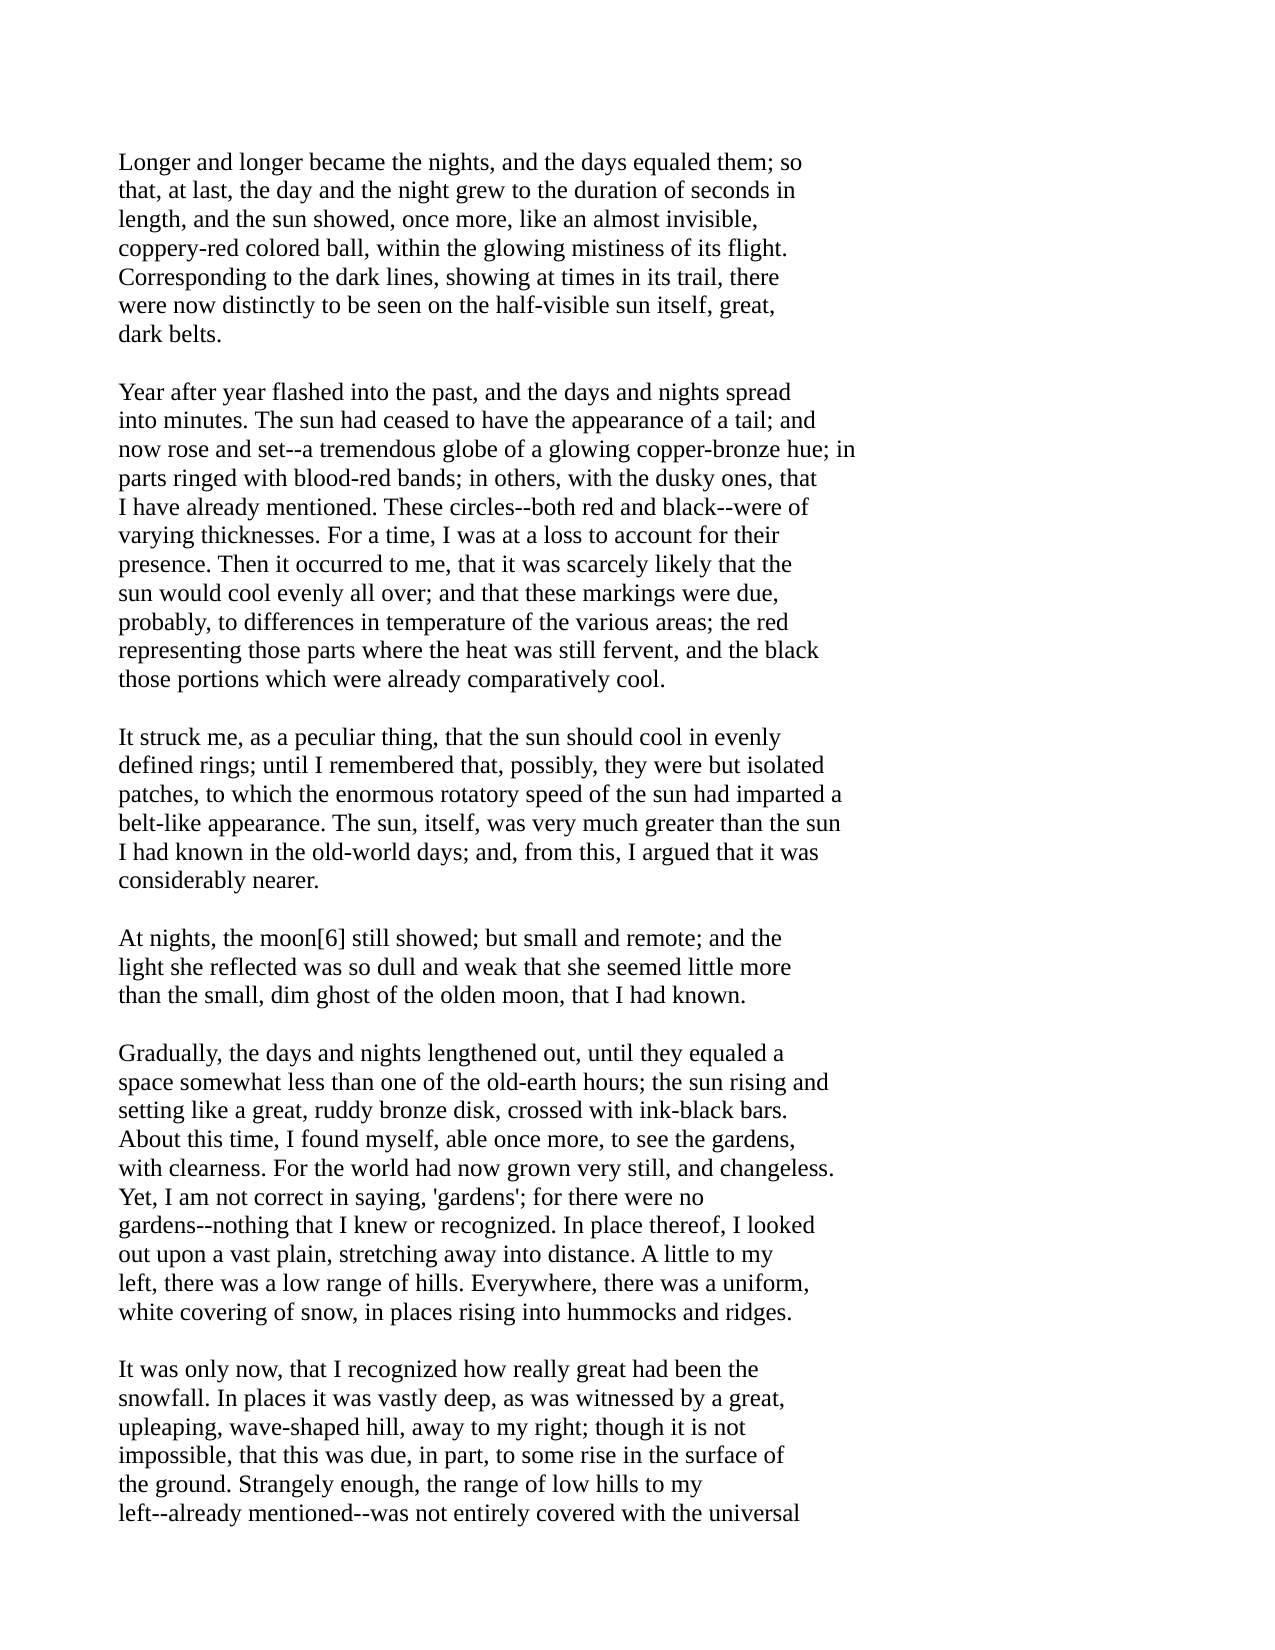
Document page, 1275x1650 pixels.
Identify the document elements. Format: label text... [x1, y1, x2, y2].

text It was only now, that I recognized how really great had been the [118, 1354, 1157, 1383]
text defined rings; until I remembered that, possibly, they were but isolated [118, 751, 1157, 779]
text Longer and longer became the nights, and the days equaled them; so [118, 147, 1157, 176]
text representing those parts where the heat was still fervent, and the black [118, 636, 1157, 664]
text into minutes. The sun had ceased to have the appearance of a tail; and [118, 406, 1157, 434]
text About this time, I found myself, able once more, to see the gardens, [118, 1124, 1157, 1153]
text now rose and set--a tremendous globe of a glowing copper-bronze hue; in [118, 434, 1157, 463]
text I had known in the old-world days; and, from this, I argued that it was [118, 837, 1157, 866]
text than the small, dim ghost of the olden moon, that I had known. [118, 981, 1157, 1009]
text length, and the sun showed, once more, like an almost invisible, [118, 204, 1157, 233]
text left--already mentioned--was not entirely covered with the universal [118, 1498, 1157, 1527]
text Gradually, the days and nights lengthened out, until they equaled a [118, 1038, 1157, 1067]
text presence. Then it occurred to me, that it was scarcely likely that the [118, 549, 1157, 578]
text considerably nearer. [118, 866, 1157, 894]
text dark belts. [118, 319, 1157, 348]
text gardens--nothing that I knew or recognized. In place thereof, I looked [118, 1211, 1157, 1239]
text parts ringed with blood-red bands; in others, with the dusky ones, that [118, 463, 1157, 492]
text white covering of snow, in places rising into hummocks and ridges. [118, 1297, 1157, 1326]
text probably, to differences in temperature of the various areas; the red [118, 607, 1157, 636]
text those portions which were already comparatively cool. [118, 664, 1157, 693]
text belt-like appearance. The sun, itself, was very much greater than the sun [118, 808, 1157, 837]
text Year after year flashed into the past, and the days and nights spread [118, 377, 1157, 406]
text left, there was a low range of hills. Everywhere, there was a uniform, [118, 1268, 1157, 1297]
text varying thicknesses. For a time, I was at a loss to account for their [118, 521, 1157, 549]
text I have already mentioned. These circles--both red and black--were of [118, 492, 1157, 521]
text impossible, that this was due, in part, to some rise in the surface of [118, 1441, 1157, 1469]
text were now distinctly to be seen on the half-visible sun itself, great, [118, 291, 1157, 319]
text Corresponding to the dark lines, showing at times in its trail, there [118, 262, 1157, 291]
text It struck me, as a peculiar thing, that the sun should cool in evenly [118, 722, 1157, 751]
text upleaping, wave-shaped hill, away to my right; though it is not [118, 1412, 1157, 1441]
text patches, to which the enormous rotatory speed of the sun had imparted a [118, 779, 1157, 808]
text snowfall. In places it was vastly deep, as was witnessed by a great, [118, 1383, 1157, 1412]
text Yet, I am not correct in saying, 'gardens'; for there were no [118, 1182, 1157, 1211]
text coppery-red colored ball, within the glowing mistiness of its flight. [118, 233, 1157, 262]
text light she reflected was so dull and weak that she seemed little more [118, 952, 1157, 981]
text out upon a vast plain, stretching away into distance. A little to my [118, 1239, 1157, 1268]
text that, at last, the day and the night grew to the duration of seconds in [118, 176, 1157, 204]
text sun would cool evenly all over; and that these markings were due, [118, 578, 1157, 607]
text space somewhat less than one of the old-earth hours; the sun rising and [118, 1067, 1157, 1096]
text At nights, the moon[6] still showed; but small and remote; and the [118, 923, 1157, 952]
text with clearness. For the world had now grown very still, and changeless. [118, 1153, 1157, 1182]
text setting like a great, ruddy bronze disk, crossed with ink-black bars. [118, 1096, 1157, 1124]
text the ground. Strangely enough, the range of low hills to my [118, 1469, 1157, 1498]
